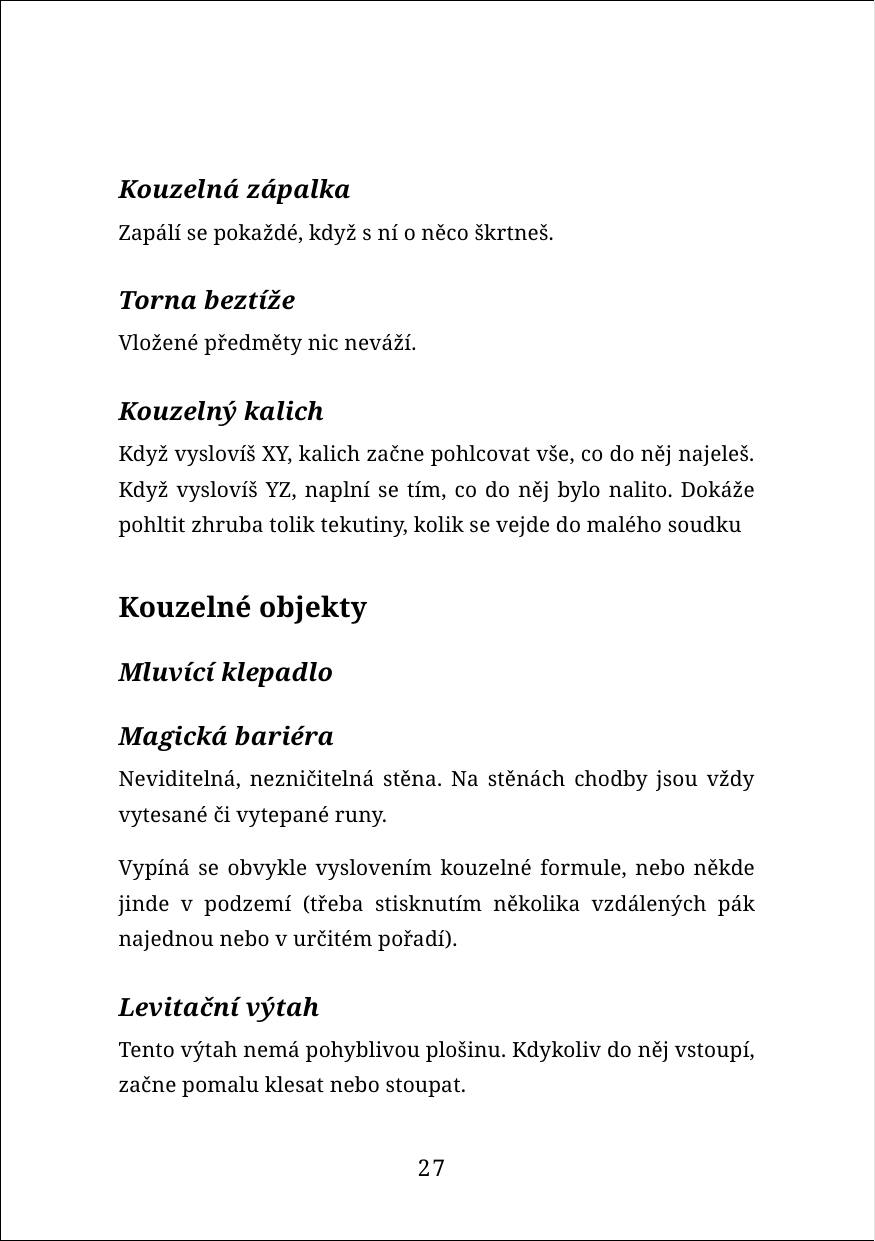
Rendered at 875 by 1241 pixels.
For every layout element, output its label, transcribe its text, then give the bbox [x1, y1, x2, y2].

text Neviditelná, nezničitelná stěna. Na stěnách chodby jsou vždy vytesané či vytepané runy. [118, 764, 756, 828]
subtitle Kouzelný kalich [118, 393, 756, 427]
subtitle Kouzelná zápalka [118, 172, 756, 206]
text Když vyslovíš XY, kalich začne pohlcovat vše, co do něj najeleš. Když vyslovíš YZ, naplní se tím, co do něj bylo nalito. Dokáže pohltit zhruba tolik tekutiny, kolik se vejde do malého soudku [118, 439, 756, 539]
subtitle Kouzelné objekty [118, 587, 756, 626]
text Zapálí se pokaždé, když s ní o něco škrtneš. [118, 218, 756, 246]
text Vypíná se obvykle vyslovením kouzelné formule, nebo někde jinde v podzemí (třeba stisknutím několika vzdálených pák najednou nebo v určitém pořadí). [118, 853, 756, 953]
subtitle Levitační výtah [118, 989, 756, 1023]
subtitle Mluvící klepadlo [118, 655, 756, 689]
text Tento výtah nemá pohyblivou plošinu. Kdykoliv do něj vstoupí, začne pomalu klesat nebo stoupat. [118, 1035, 756, 1099]
text Vložené předměty nic neváží. [118, 328, 756, 357]
subtitle Magická bariéra [118, 718, 756, 753]
subtitle Torna beztíže [118, 283, 756, 317]
